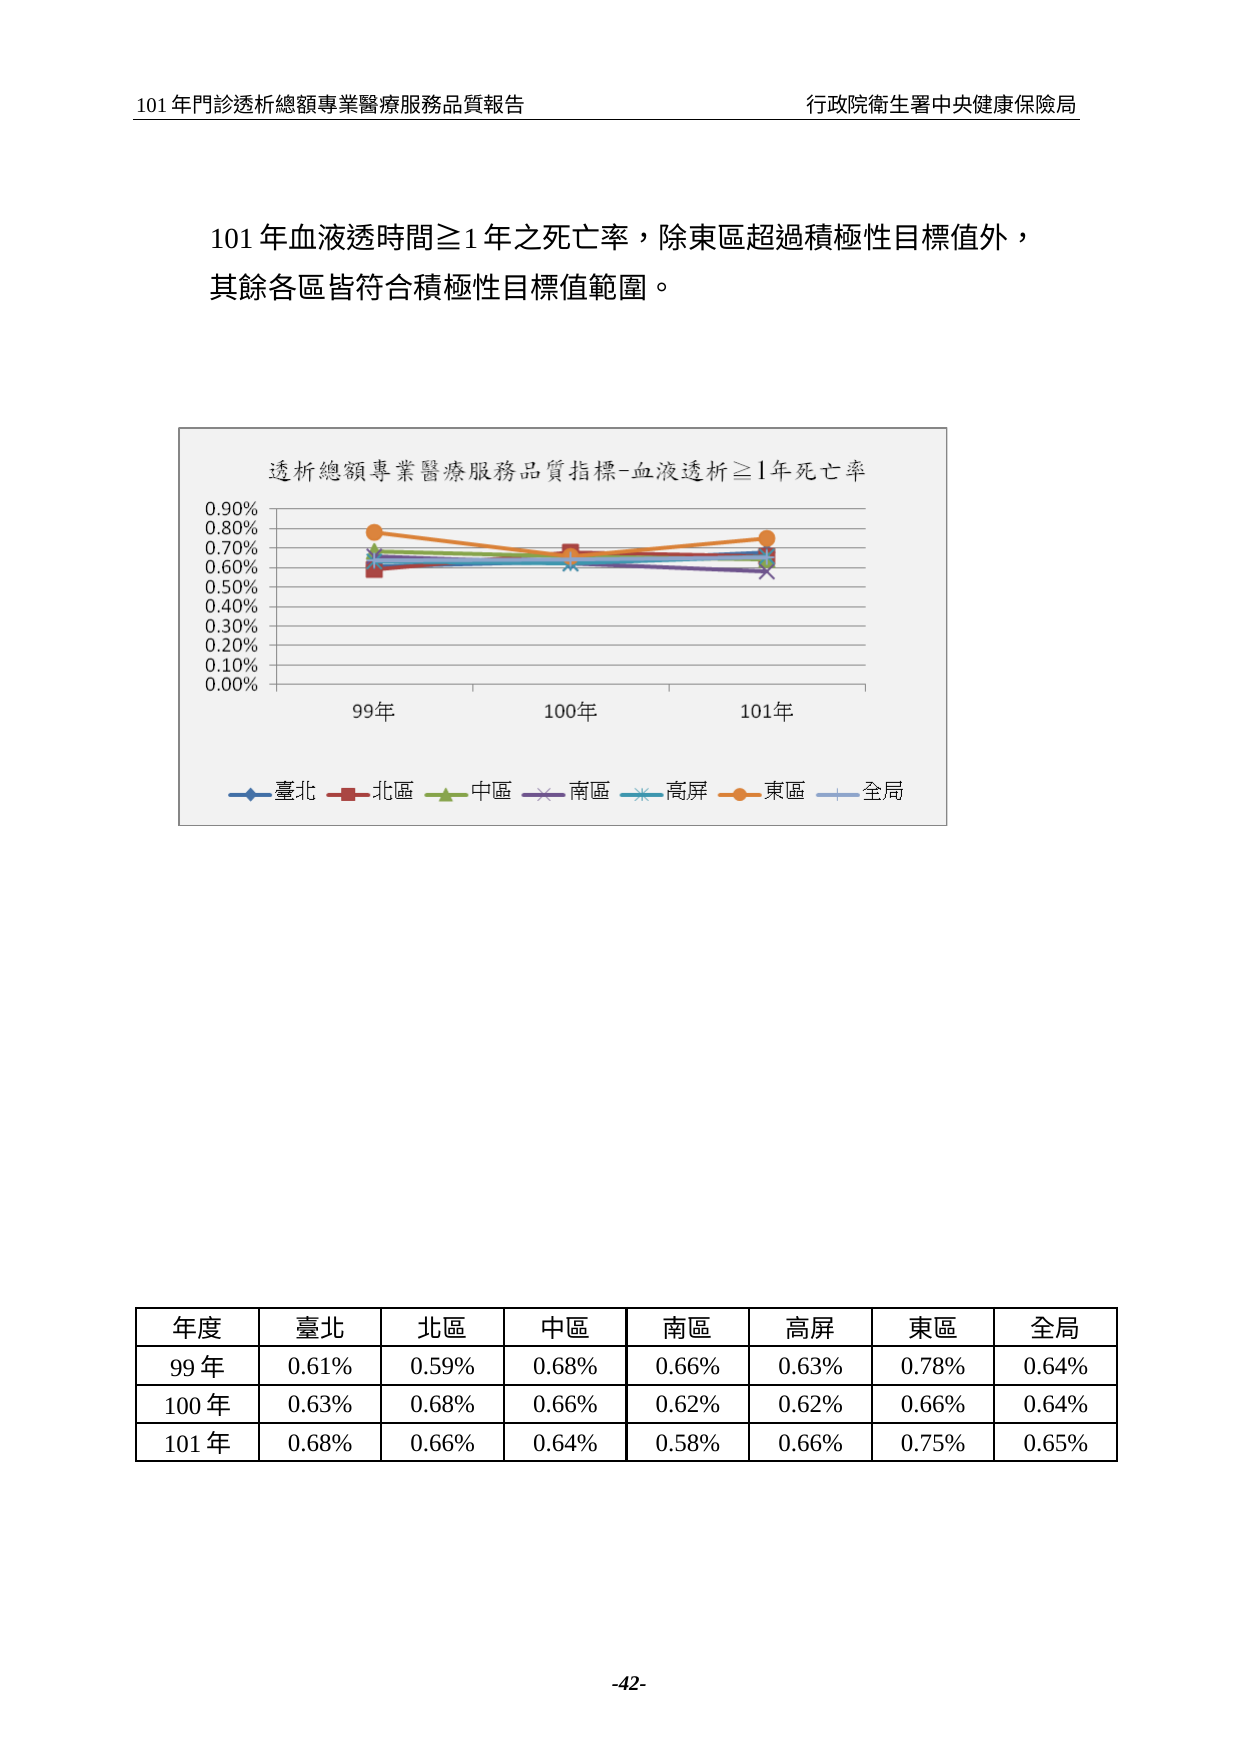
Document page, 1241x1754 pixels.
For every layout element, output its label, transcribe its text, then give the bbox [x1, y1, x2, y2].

table_header [404, 173, 550, 207]
table_cell 全局 [995, 1309, 1116, 1345]
table_cell [259, 307, 404, 341]
table_cell 其餘各區皆符合積極性目標值範圍。 [210, 264, 1080, 307]
table_cell [841, 1495, 933, 1529]
table_cell [259, 375, 404, 410]
table_cell [136, 1204, 259, 1238]
table_cell [696, 375, 841, 410]
table_cell [1025, 1101, 1117, 1135]
table_cell [136, 860, 259, 894]
table_cell 0.78% [873, 1347, 993, 1383]
table_cell [136, 894, 259, 929]
table_cell [136, 264, 209, 307]
table_cell [136, 1495, 259, 1529]
table_cell [696, 307, 841, 341]
table_header [933, 173, 1025, 207]
table_cell [404, 894, 550, 929]
table_cell [404, 1101, 550, 1135]
table_cell [136, 963, 259, 997]
table_cell [933, 1169, 1025, 1204]
table_cell 0.63% [260, 1386, 380, 1422]
table_cell [841, 1135, 933, 1169]
table_cell [259, 826, 404, 860]
table_cell [136, 1462, 259, 1494]
table_cell [933, 963, 1025, 997]
table_cell [259, 963, 404, 997]
table_cell [1025, 1169, 1117, 1204]
table_cell [550, 894, 696, 929]
table_cell [259, 998, 404, 1032]
table_cell [259, 1495, 404, 1529]
table_cell [696, 1101, 841, 1135]
picture [177, 427, 948, 826]
table_cell [404, 1563, 550, 1598]
table_cell [696, 341, 841, 375]
table_cell [136, 307, 259, 341]
table_cell [136, 929, 259, 963]
table_cell [1025, 1462, 1117, 1494]
table_cell [136, 375, 259, 410]
table_cell [136, 1563, 259, 1598]
table_cell [136, 826, 259, 860]
table_header [841, 173, 933, 207]
table_cell [933, 1135, 1025, 1169]
table_header [550, 173, 696, 207]
table_cell [841, 1273, 933, 1307]
table_cell [696, 929, 841, 963]
table_cell [933, 1066, 1025, 1101]
table_cell [696, 1032, 841, 1066]
table_cell [933, 341, 1025, 375]
table_cell [696, 1563, 841, 1598]
table_cell [1025, 1238, 1117, 1272]
table_cell [1025, 1273, 1117, 1307]
table_cell [550, 410, 696, 427]
table_cell [550, 1101, 696, 1135]
table_cell [404, 963, 550, 997]
table_cell 0.59% [382, 1347, 503, 1383]
table_cell [550, 375, 696, 410]
table_cell [404, 826, 550, 860]
table_cell [1080, 207, 1122, 264]
table_cell [841, 1563, 933, 1598]
table_cell [550, 860, 696, 894]
table_cell [841, 1032, 933, 1066]
table_cell [841, 929, 933, 963]
table_cell [1080, 264, 1122, 307]
table_cell [841, 1204, 933, 1238]
table_cell [933, 1529, 1025, 1563]
table_cell [933, 998, 1025, 1032]
table_cell [404, 1066, 550, 1101]
table_cell [550, 1169, 696, 1204]
table_cell [404, 1529, 550, 1563]
table_cell [136, 998, 259, 1032]
table_cell [1025, 307, 1117, 341]
table_cell [841, 410, 933, 427]
table_cell [933, 826, 1025, 860]
table_cell [136, 1066, 259, 1101]
table_cell [259, 929, 404, 963]
table_cell [1025, 410, 1117, 826]
table_cell [136, 1032, 259, 1066]
table_cell [933, 1238, 1025, 1272]
table_cell 北區 [382, 1309, 503, 1345]
table_cell [1025, 1495, 1117, 1529]
table_cell [1025, 860, 1117, 894]
table_cell 0.68% [505, 1347, 625, 1383]
table_cell [696, 1204, 841, 1238]
table_cell [259, 1032, 404, 1066]
table_cell [696, 1135, 841, 1169]
table_cell [404, 929, 550, 963]
table_header [1025, 173, 1117, 207]
table_cell 0.66% [873, 1386, 993, 1422]
table_cell [404, 1032, 550, 1066]
table_cell [933, 307, 1025, 341]
table_cell [841, 860, 933, 894]
table_cell [1025, 1135, 1117, 1169]
table_cell [841, 1066, 933, 1101]
table_cell [136, 1273, 259, 1307]
table_cell [696, 963, 841, 997]
table_cell [259, 341, 404, 375]
table_cell 0.64% [995, 1347, 1116, 1383]
table_cell [841, 1101, 933, 1135]
table_cell [136, 1169, 259, 1204]
table_cell [696, 1066, 841, 1101]
table_cell [841, 341, 933, 375]
table_cell 0.58% [628, 1424, 748, 1460]
table_cell 101年 [137, 1424, 258, 1460]
table_cell [841, 375, 933, 410]
table_cell 南區 [628, 1309, 748, 1345]
table_cell [933, 860, 1025, 894]
table_cell [259, 1135, 404, 1169]
table_cell [404, 1238, 550, 1272]
table_header [696, 173, 841, 207]
table_cell [1025, 1529, 1117, 1563]
table_cell [136, 1529, 259, 1563]
table_header [259, 173, 404, 207]
table_cell [550, 1495, 696, 1529]
table_cell 0.64% [505, 1424, 625, 1460]
table_cell [550, 826, 696, 860]
table_cell [404, 1273, 550, 1307]
table_cell [404, 1495, 550, 1529]
table_cell 0.65% [995, 1424, 1116, 1460]
table_cell [696, 1273, 841, 1307]
table_cell [259, 1563, 404, 1598]
table_cell [1025, 998, 1117, 1032]
table_cell [259, 1204, 404, 1238]
table_cell [696, 1169, 841, 1204]
table_cell [933, 929, 1025, 963]
table_cell [550, 998, 696, 1032]
table_cell [259, 1101, 404, 1135]
table_cell [550, 1204, 696, 1238]
table_cell [1025, 929, 1117, 963]
table_cell [136, 1101, 259, 1135]
table_cell [933, 1495, 1025, 1529]
table_cell [259, 1066, 404, 1101]
table_cell 0.64% [995, 1386, 1116, 1422]
table_cell [696, 894, 841, 929]
table_cell 臺北 [260, 1309, 380, 1345]
table_cell [404, 1204, 550, 1238]
table_cell [136, 1135, 259, 1169]
table_cell [696, 1495, 841, 1529]
table_cell [1025, 1066, 1117, 1101]
table_cell [404, 1135, 550, 1169]
table_cell [136, 468, 177, 826]
table_cell [259, 1529, 404, 1563]
table_cell [1025, 963, 1117, 997]
table_cell [259, 410, 404, 427]
table_cell [550, 1066, 696, 1101]
table_cell 0.75% [873, 1424, 993, 1460]
table_cell [841, 1238, 933, 1272]
table_cell [696, 1238, 841, 1272]
table_cell [550, 1032, 696, 1066]
table_cell [550, 1462, 696, 1494]
table_cell [696, 860, 841, 894]
table_cell [136, 410, 259, 434]
table_cell [259, 860, 404, 894]
table_cell [841, 307, 933, 341]
table_cell [550, 1273, 696, 1307]
table_header [136, 434, 177, 468]
table_cell [841, 1169, 933, 1204]
table_cell 0.66% [750, 1424, 871, 1460]
table_cell [404, 307, 550, 341]
table_cell [550, 929, 696, 963]
table_cell 0.62% [628, 1386, 748, 1422]
table_cell [933, 375, 1025, 410]
table_cell [841, 1462, 933, 1494]
table_cell [404, 341, 550, 375]
table_cell [259, 1273, 404, 1307]
table_cell 年度 [137, 1309, 258, 1345]
table_cell [696, 1462, 841, 1494]
table_cell [550, 1238, 696, 1272]
table_cell [933, 1462, 1025, 1494]
table_header [136, 173, 259, 207]
table_cell [550, 341, 696, 375]
table_cell [841, 1529, 933, 1563]
table_cell [1025, 1032, 1117, 1066]
table_cell [136, 207, 209, 264]
table_cell [696, 410, 841, 427]
table_cell 100年 [137, 1386, 258, 1422]
table_cell [933, 1101, 1025, 1135]
table_cell 高屏 [750, 1309, 871, 1345]
table_cell [404, 410, 550, 427]
table_cell [259, 1462, 404, 1494]
table_cell 0.66% [505, 1386, 625, 1422]
table_cell [1025, 1563, 1117, 1598]
table_cell [696, 1529, 841, 1563]
table_cell [933, 1563, 1025, 1598]
table_cell [550, 1135, 696, 1169]
table_cell [136, 1238, 259, 1272]
table_cell 東區 [873, 1309, 993, 1345]
table_cell [841, 998, 933, 1032]
table_cell [1025, 826, 1117, 860]
table_cell [550, 1529, 696, 1563]
table_cell [1025, 375, 1117, 410]
table_cell [841, 826, 933, 860]
table_cell [933, 1273, 1025, 1307]
table_cell 中區 [505, 1309, 625, 1345]
table_cell [404, 1462, 550, 1494]
table_cell [259, 894, 404, 929]
table_cell [259, 1169, 404, 1204]
table_cell 0.66% [382, 1424, 503, 1460]
table_cell 99年 [137, 1347, 258, 1383]
table_cell [136, 341, 259, 375]
table_cell [404, 860, 550, 894]
table_cell 0.66% [628, 1347, 748, 1383]
table_cell [1025, 341, 1117, 375]
table_cell 101年血液透時間≧1年之死亡率，除東區超過積極性目標值外， [210, 207, 1080, 264]
table_cell [696, 826, 841, 860]
table_cell 0.68% [260, 1424, 380, 1460]
table_cell [404, 1169, 550, 1204]
table_cell [933, 1204, 1025, 1238]
table_cell 0.61% [260, 1347, 380, 1383]
table_cell 0.62% [750, 1386, 871, 1422]
table_cell [259, 1238, 404, 1272]
table_cell [1025, 1204, 1117, 1238]
table_cell [404, 375, 550, 410]
table_cell [841, 963, 933, 997]
table_cell 0.63% [750, 1347, 871, 1383]
table_cell [933, 894, 1025, 929]
table_cell [550, 963, 696, 997]
table_cell 0.68% [382, 1386, 503, 1422]
table_cell [1025, 894, 1117, 929]
table_cell [550, 307, 696, 341]
table_cell [841, 894, 933, 929]
table_cell [696, 998, 841, 1032]
table_cell [933, 410, 1025, 826]
table_cell [404, 998, 550, 1032]
table_cell [933, 1032, 1025, 1066]
table_cell [550, 1563, 696, 1598]
